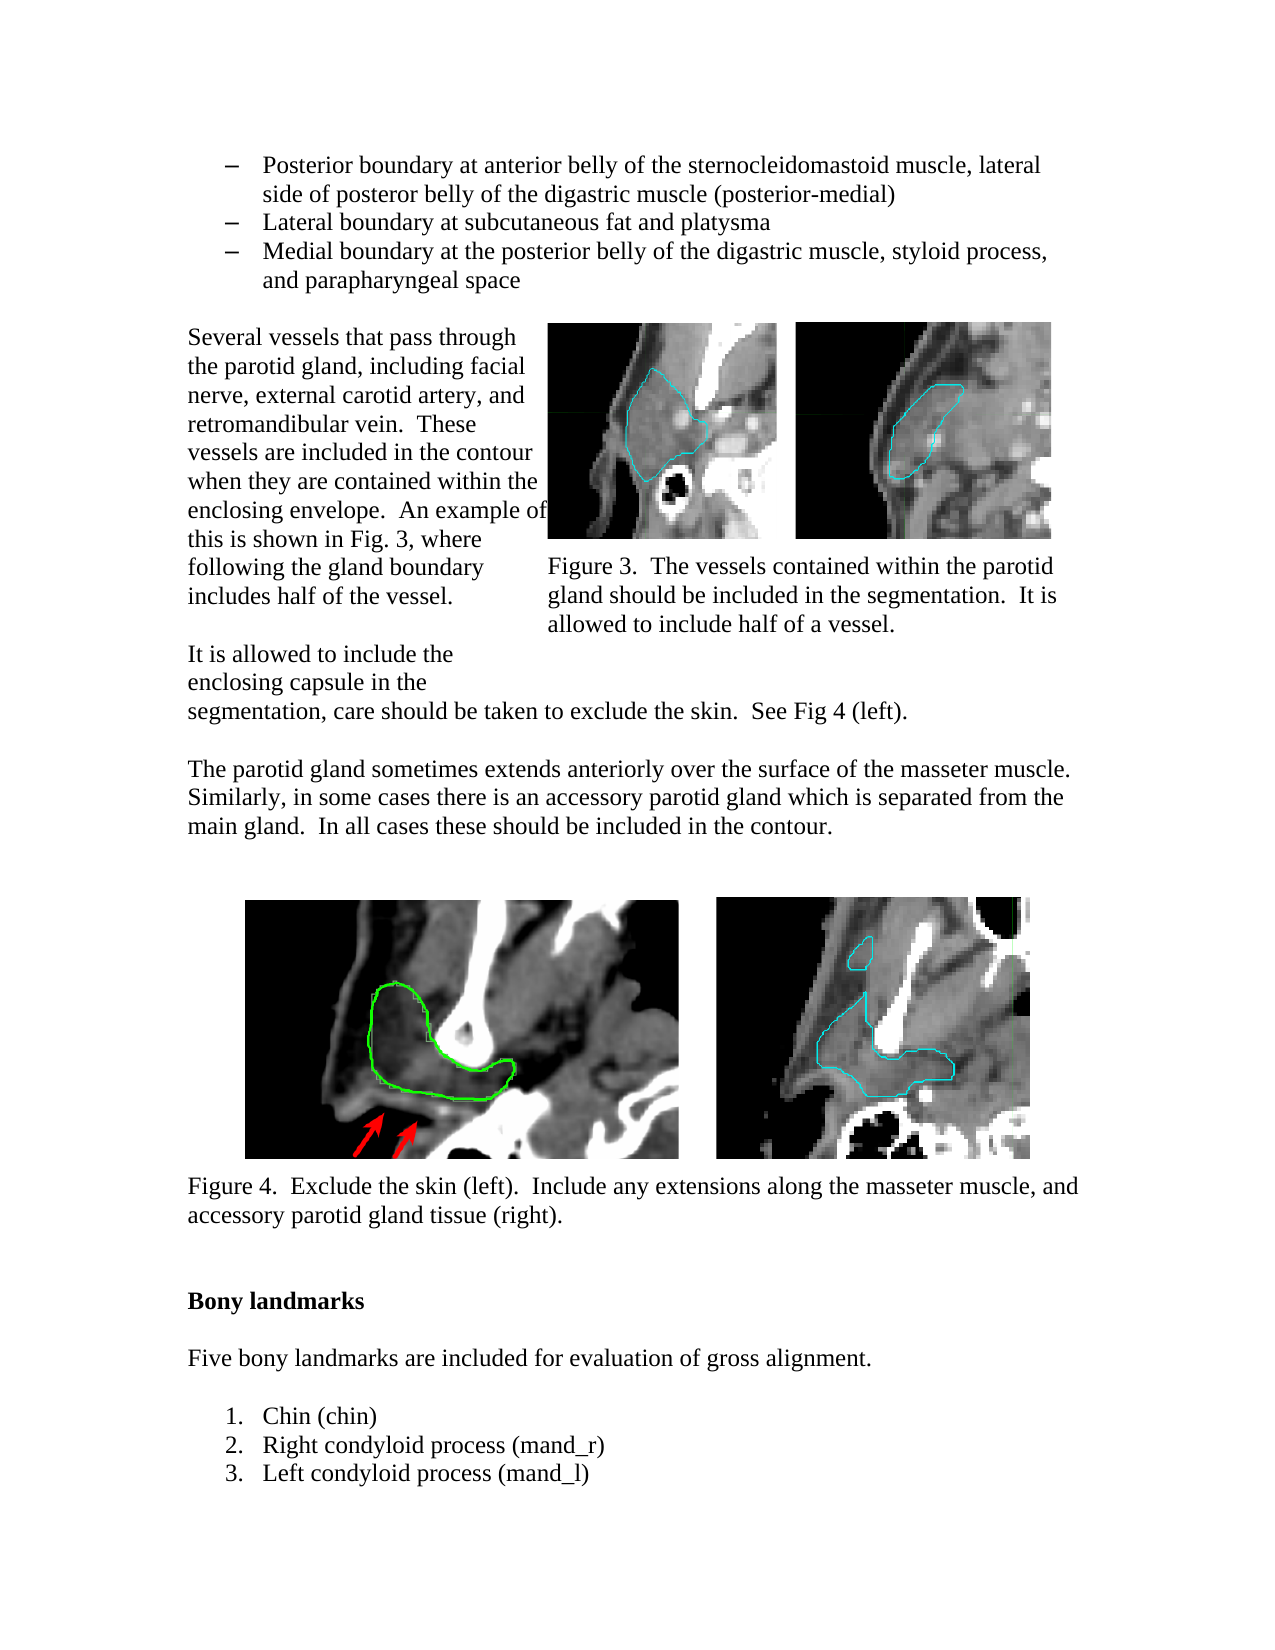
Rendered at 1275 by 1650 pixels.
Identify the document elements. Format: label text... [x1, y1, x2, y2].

text Five bony landmarks are included for evaluation of gross alignment. [187, 1343, 1087, 1372]
text Figure 4. Exclude the skin (left). Include any extensions along the masseter muscle, and accessory parotid gland tissue (right). [187, 1171, 1087, 1228]
text Several vessels that pass through the parotid gland, including facial nerve, external carotid artery, and retromandibular vein. These vessels are included in the contour when they are contained within the enclosing envelope. An example of this is shown in Fig. 3, where following the gland boundary includes half of the vessel. [187, 322, 1087, 610]
list Chin (chin) [225, 1401, 1087, 1430]
list Right condyloid process (mand_r) [225, 1430, 1087, 1458]
text It is allowed to include the enclosing capsule in the segmentation, care should be taken to exclude the skin. See Fig 4 (left). [187, 639, 1087, 725]
picture [547, 323, 777, 539]
text Figure 3. The vessels contained within the parotid gland should be included in the segmentation. It is allowed to include half of a vessel. [547, 551, 1087, 637]
list Left condyloid process (mand_l) [225, 1458, 1087, 1487]
list Posterior boundary at anterior belly of the sternocleidomastoid muscle, lateral side of posteror belly of the digastric muscle (posterior-medial) [225, 150, 1087, 207]
picture [716, 897, 1030, 1159]
text The parotid gland sometimes extends anteriorly over the surface of the masseter muscle. Similarly, in some cases there is an accessory parotid gland which is separated from the main gland. In all cases these should be included in the contour. [187, 754, 1087, 840]
text Bony landmarks [187, 1286, 1087, 1315]
list Medial boundary at the posterior belly of the digastric muscle, styloid process, and parapharyngeal space [225, 236, 1087, 294]
picture [245, 900, 679, 1159]
picture [795, 322, 1052, 539]
text [547, 637, 1087, 679]
list Lateral boundary at subcutaneous fat and platysma [225, 207, 1087, 236]
